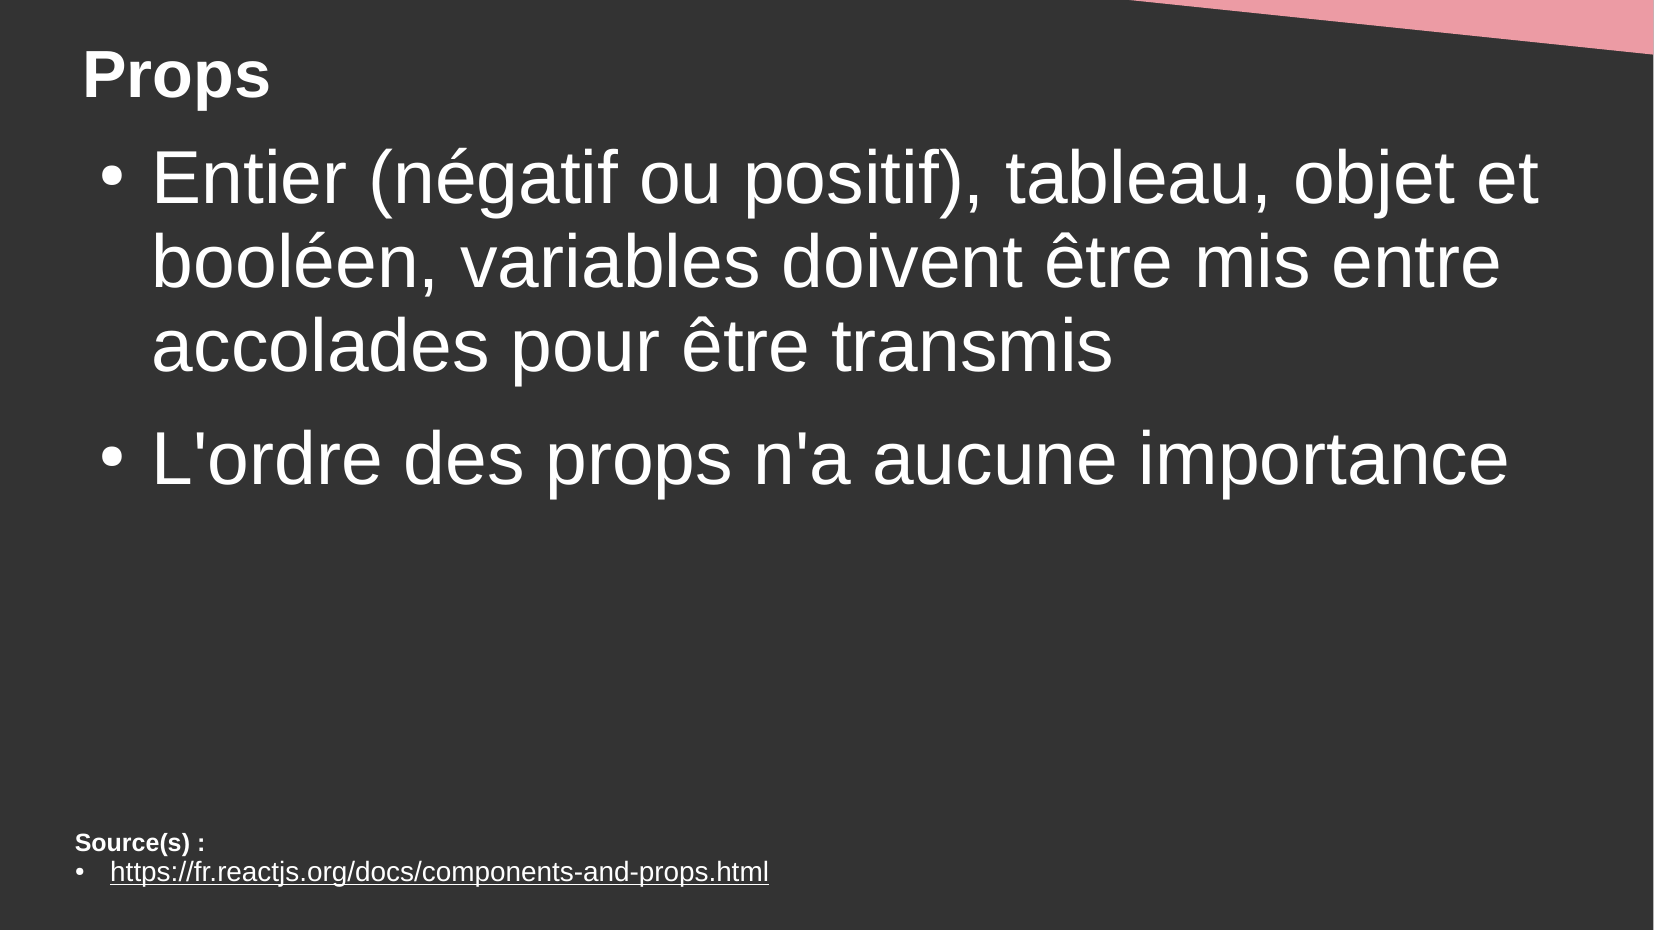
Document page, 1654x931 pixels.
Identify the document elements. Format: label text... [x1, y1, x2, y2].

text_box Source(s) : https://fr.reactjs.org/docs/components-and-props.html [59, 821, 1546, 906]
title Props [82, 37, 1571, 114]
text_box [1129, 0, 1654, 55]
list Entier (négatif ou positif), tableau, objet et booléen, variables doivent être mis entre accolades pour être transmis L'ordre des props n'a aucune importance [80, 135, 1619, 756]
